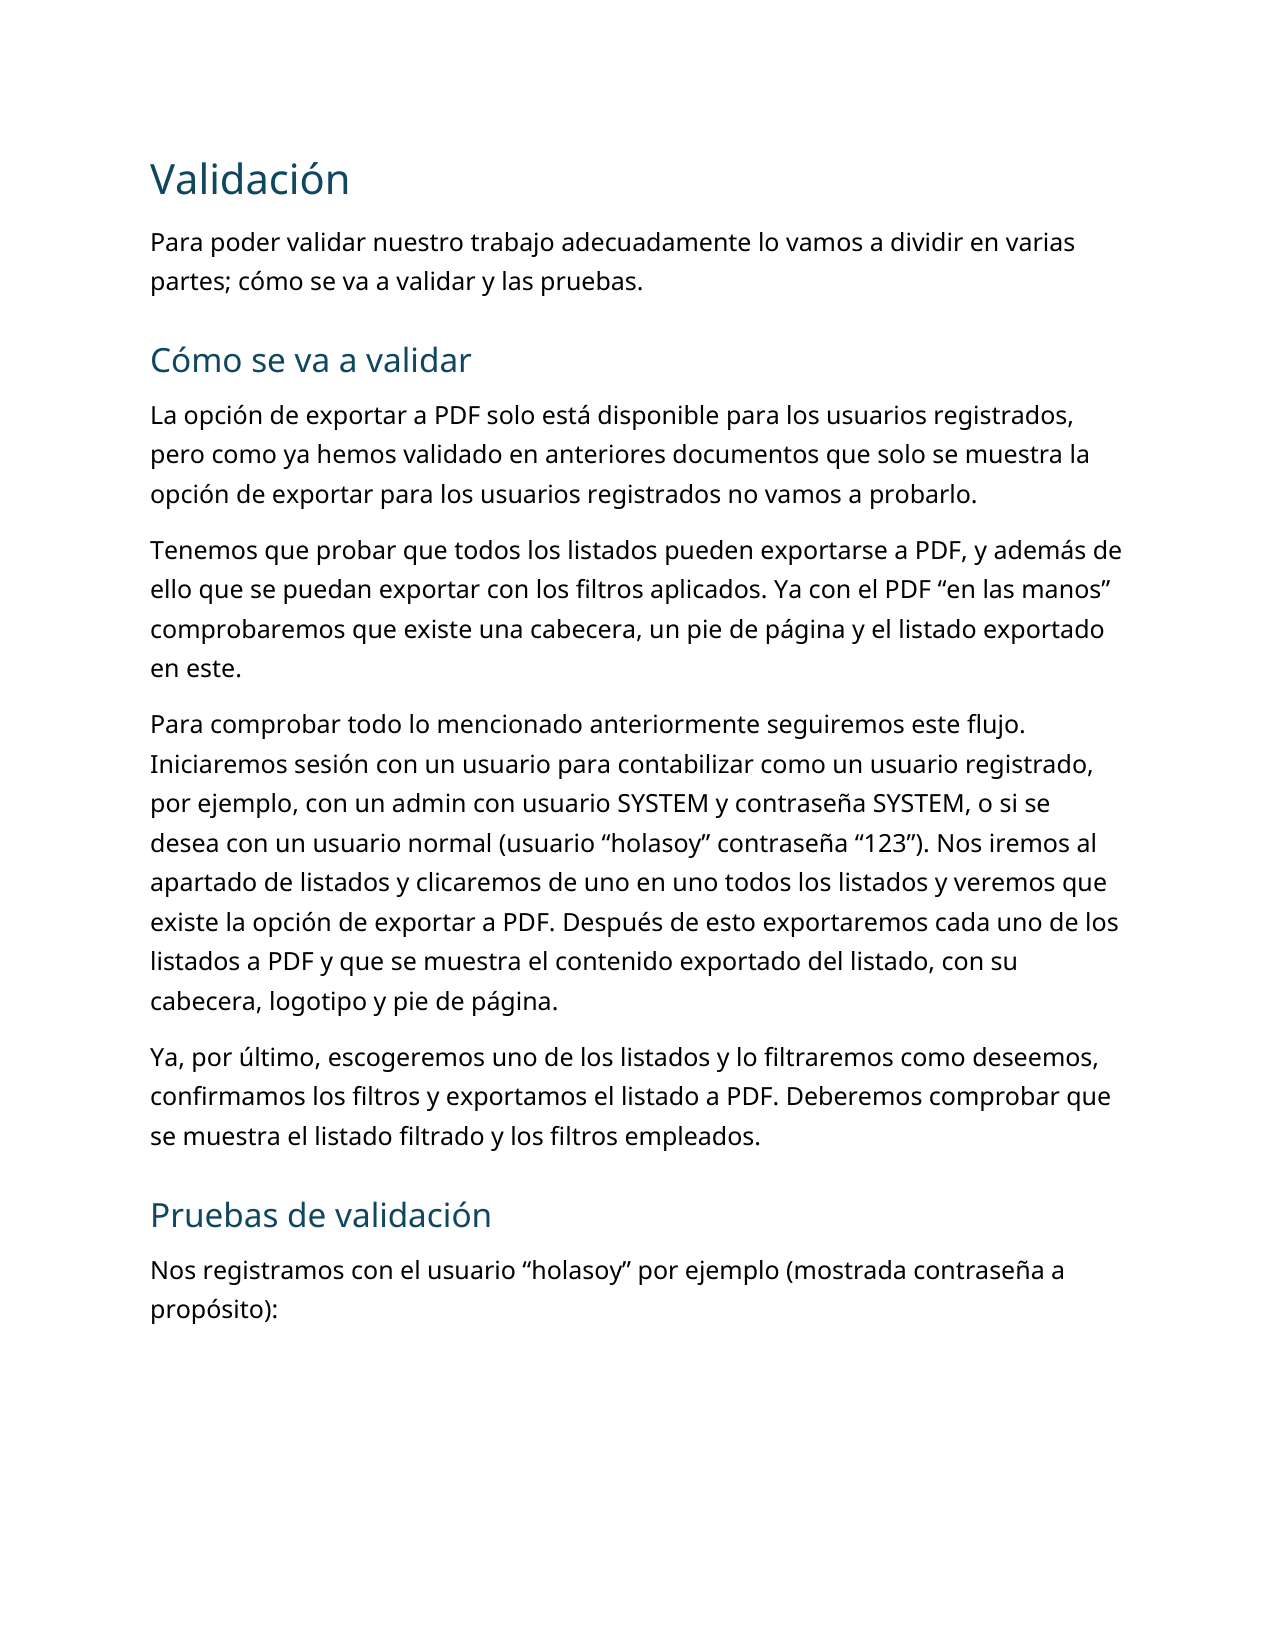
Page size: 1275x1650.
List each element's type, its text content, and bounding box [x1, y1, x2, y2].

subtitle Validación [150, 150, 1125, 207]
text Ya, por último, escogeremos uno de los listados y lo filtraremos como deseemos, confirmamos los filtros y exportamos el listado a PDF. Deberemos comprobar que se muestra el listado filtrado y los filtros empleados. [150, 1039, 1125, 1153]
text Tenemos que probar que todos los listados pueden exportarse a PDF, y además de ello que se puedan exportar con los filtros aplicados. Ya con el PDF “en las manos” comprobaremos que existe una cabecera, un pie de página y el listado exportado en este. [150, 532, 1125, 685]
text Para poder validar nuestro trabajo adecuadamente lo vamos a dividir en varias partes; cómo se va a validar y las pruebas. [150, 224, 1125, 298]
subtitle Pruebas de validación [150, 1191, 1125, 1237]
text La opción de exportar a PDF solo está disponible para los usuarios registrados, pero como ya hemos validado en anteriores documentos que solo se muestra la opción de exportar para los usuarios registrados no vamos a probarlo. [150, 397, 1125, 510]
text Nos registramos con el usuario “holasoy” por ejemplo (mostrada contraseña a propósito): [150, 1252, 1125, 1326]
subtitle Cómo se va a validar [150, 336, 1125, 382]
text Para comprobar todo lo mencionado anteriormente seguiremos este flujo. Iniciaremos sesión con un usuario para contabilizar como un usuario registrado, por ejemplo, con un admin con usuario SYSTEM y contraseña SYSTEM, o si se desea con un usuario normal (usuario “holasoy” contraseña “123”). Nos iremos al apartado de listados y clicaremos de uno en uno todos los listados y veremos que existe la opción de exportar a PDF. Después de esto exportaremos cada uno de los listados a PDF y que se muestra el contenido exportado del listado, con su cabecera, logotipo y pie de página. [150, 707, 1125, 1017]
